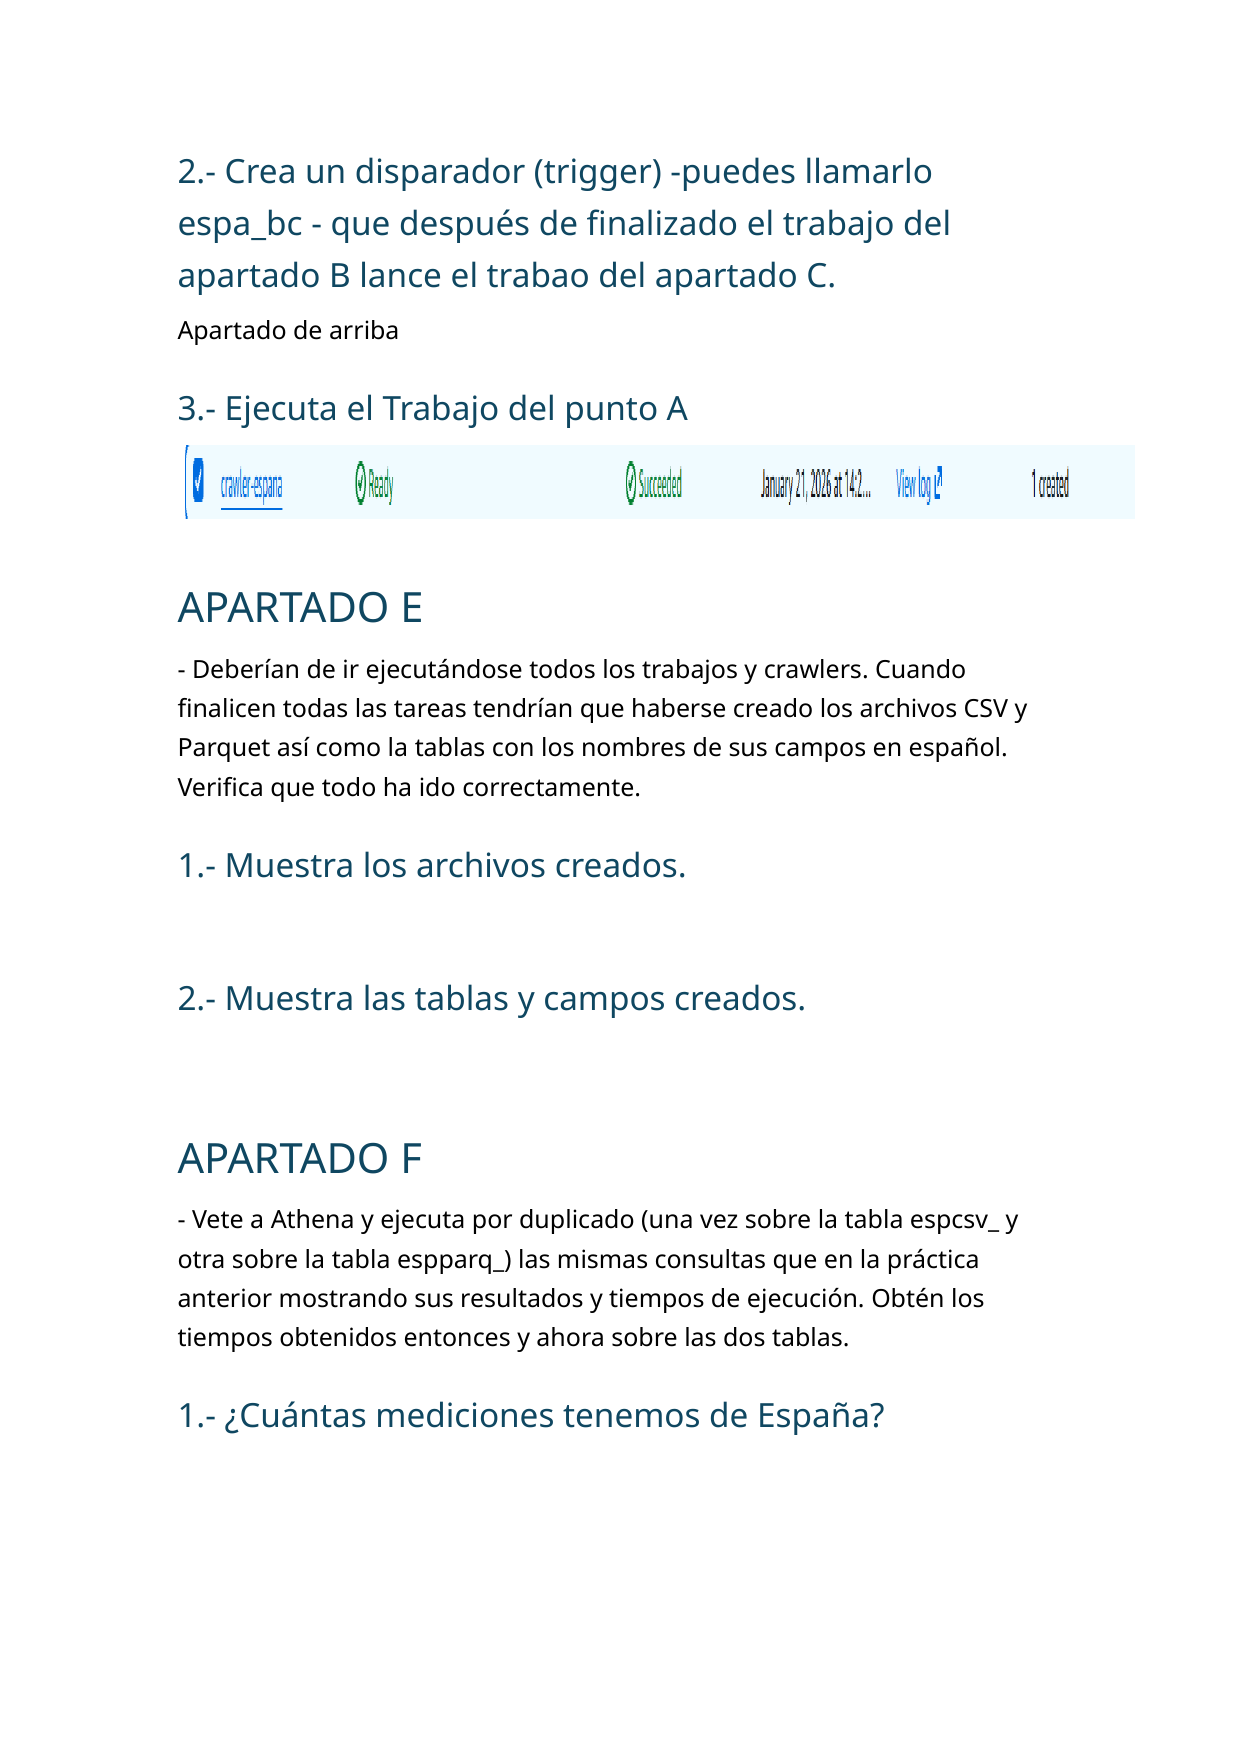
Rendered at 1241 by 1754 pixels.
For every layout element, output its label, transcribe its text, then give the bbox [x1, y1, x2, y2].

text - Vete a Athena y ejecuta por duplicado (una vez sobre la tabla espcsv_ y otra sobre la tabla espparq_) las mismas consultas que en la práctica anterior mostrando sus resultados y tiempos de ejecución. Obtén los tiempos obtenidos entonces y ahora sobre las dos tablas. [177, 1202, 1063, 1354]
subtitle APARTADO F [177, 1129, 1063, 1185]
text Apartado de arriba [177, 312, 1063, 347]
subtitle 2.- Crea un disparador (trigger) -puedes llamarlo espa_bc - que después de finalizado el trabajo del apartado B lance el trabao del apartado C. [177, 148, 1063, 297]
subtitle 1.- ¿Cuántas mediciones tenemos de España? [177, 1392, 1063, 1438]
subtitle 1.- Muestra los archivos creados. [177, 842, 1063, 887]
subtitle APARTADO E [177, 578, 1063, 635]
text - Deberían de ir ejecutándose todos los trabajos y crawlers. Cuando finalicen todas las tareas tendrían que haberse creado los archivos CSV y Parquet así como la tablas con los nombres de sus campos en español. Verifica que todo ha ido correctamente. [177, 652, 1063, 803]
subtitle 2.- Muestra las tablas y campos creados. [177, 975, 1063, 1020]
subtitle 3.- Ejecuta el Trabajo del punto A [177, 385, 1063, 430]
